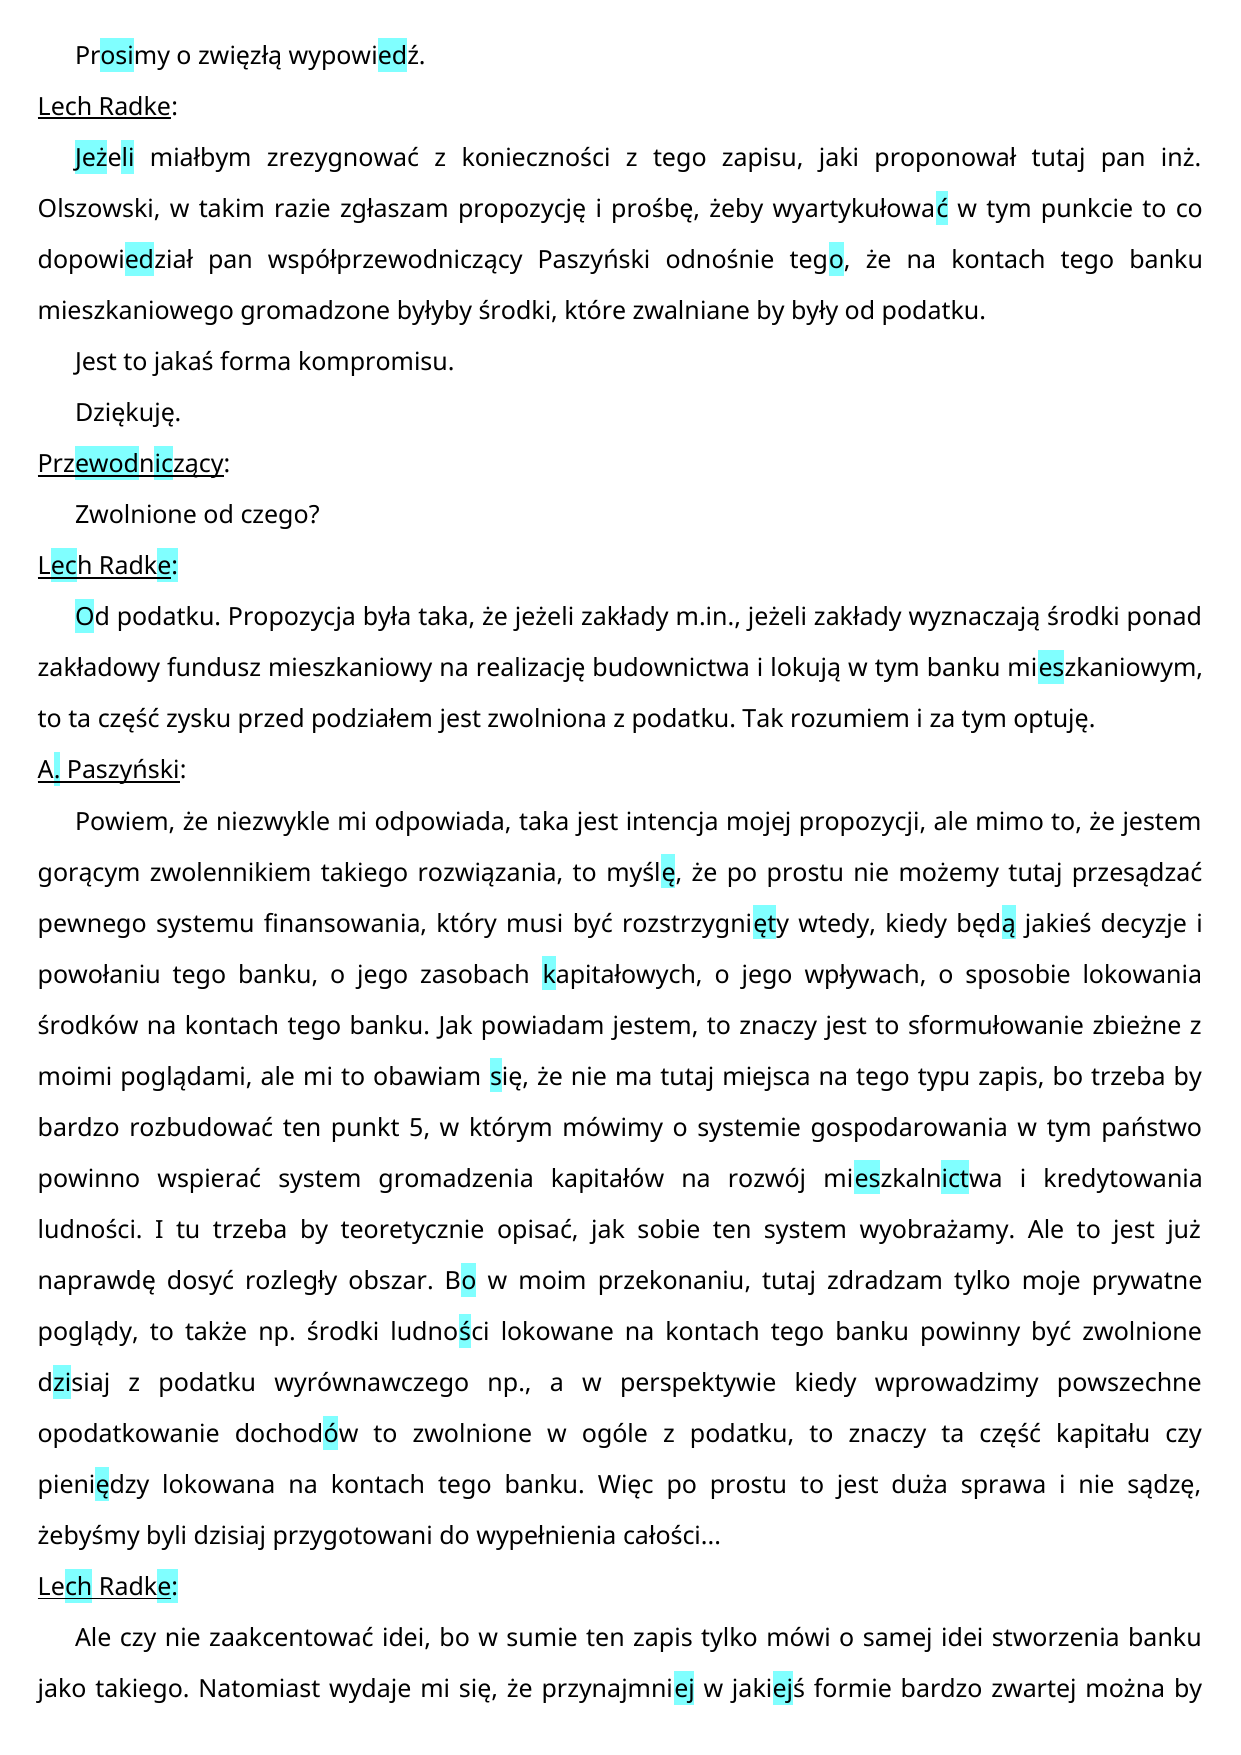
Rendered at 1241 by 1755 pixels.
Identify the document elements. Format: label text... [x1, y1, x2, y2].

text Jest to jakaś forma kompromisu. [37, 344, 1203, 378]
text Ale czy nie zaakcentować idei, bo w sumie ten zapis tylko mówi o samej idei stworzenia banku jako takiego. Natomiast wydaje mi się, że przynajmniej w jakiejś formie bardzo zwartej można by [37, 1620, 1203, 1705]
text Zwolnione od czego? [37, 497, 1203, 531]
text Prosimy o zwięzłą wypowiedź. [37, 37, 1203, 72]
text Lech Radke: [37, 88, 1203, 123]
text Powiem, że niezwykle mi odpowiada, taka jest intencja mojej propozycji, ale mimo to, że jestem gorącym zwolennikiem takiego rozwiązania, to myślę, że po prostu nie możemy tutaj przesądzać pewnego systemu finansowania, który musi być rozstrzygnięty wtedy, kiedy będą jakieś decyzje i powołaniu tego banku, o jego zasobach kapitałowych, o jego wpływach, o sposobie lokowania środków na kontach tego banku. Jak powiadam jestem, to znaczy jest to sformułowanie zbieżne z moimi poglądami, ale mi to obawiam się, że nie ma tutaj miejsca na tego typu zapis, bo trzeba by bardzo rozbudować ten punkt 5, w którym mówimy o systemie gospodarowania w tym państwo powinno wspierać system gromadzenia kapitałów na rozwój mieszkalnictwa i kredytowania ludności. I tu trzeba by teoretycznie opisać, jak sobie ten system wyobrażamy. Ale to jest już naprawdę dosyć rozległy obszar. Bo w moim przekonaniu, tutaj zdradzam tylko moje prywatne poglądy, to także np. środki ludności lokowane na kontach tego banku powinny być zwolnione dzisiaj z podatku wyrównawczego np., a w perspektywie kiedy wprowadzimy powszechne opodatkowanie dochodów to zwolnione w ogóle z podatku, to znaczy ta część kapitału czy pieniędzy lokowana na kontach tego banku. Więc po prostu to jest duża sprawa i nie sądzę, żebyśmy byli dzisiaj przygotowani do wypełnienia całości... [37, 803, 1203, 1552]
text A. Paszyński: [37, 752, 1203, 786]
text Od podatku. Propozycja była taka, że jeżeli zakłady m.in., jeżeli zakłady wyznaczają środki ponad zakładowy fundusz mieszkaniowy na realizację budownictwa i lokują w tym banku mieszkaniowym, to ta część zysku przed podziałem jest zwolniona z podatku. Tak rozumiem i za tym optuję. [37, 599, 1203, 735]
text Dziękuję. [37, 395, 1203, 429]
text Lech Radke: [37, 548, 1203, 582]
text Jeżeli miałbym zrezygnować z konieczności z tego zapisu, jaki proponował tutaj pan inż. Olszowski, w takim razie zgłaszam propozycję i prośbę, żeby wyartykułować w tym punkcie to co dopowiedział pan współprzewodniczący Paszyński odnośnie tego, że na kontach tego banku mieszkaniowego gromadzone byłyby środki, które zwalniane by były od podatku. [37, 139, 1203, 327]
text Lech Radke: [37, 1569, 1203, 1603]
text Przewodniczący: [37, 446, 1203, 480]
